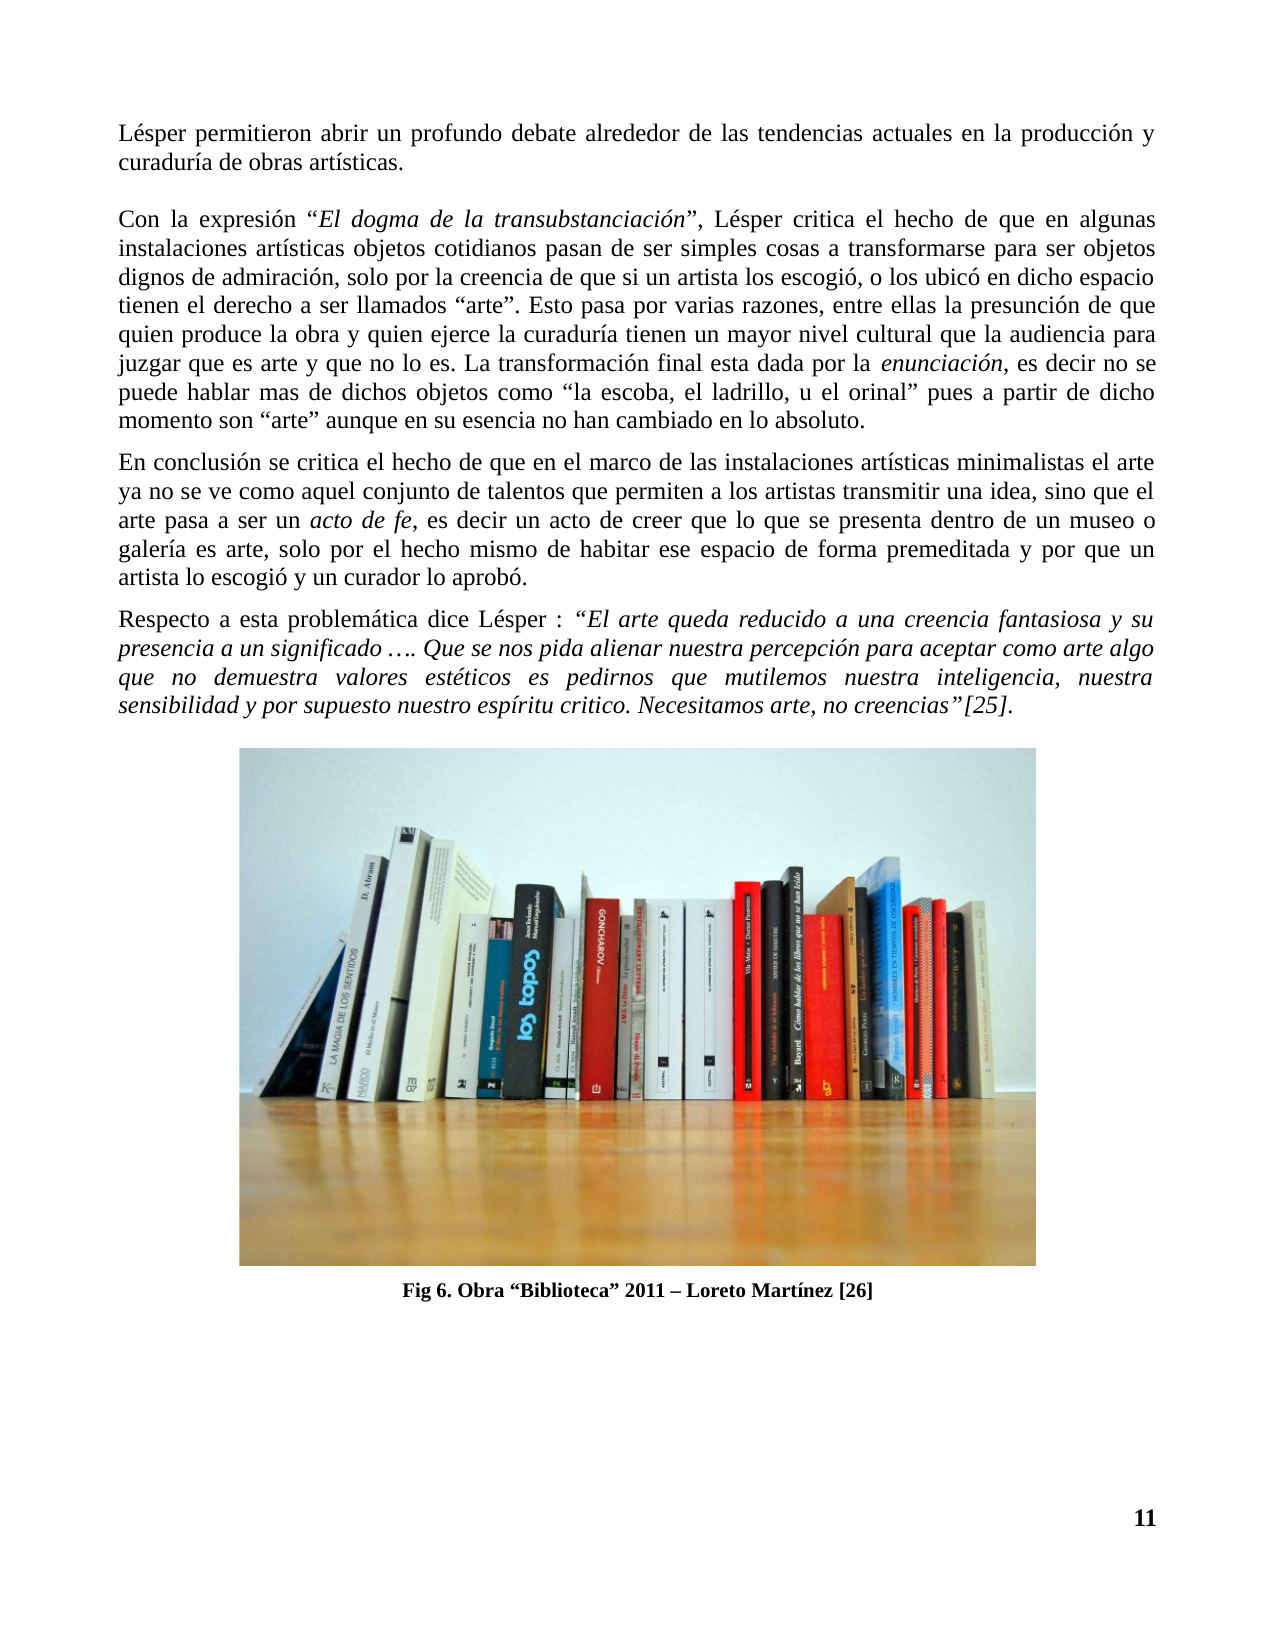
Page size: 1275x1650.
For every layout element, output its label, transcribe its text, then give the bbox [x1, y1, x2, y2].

subtitle Respecto a esta problemática dice Lésper : “El arte queda reducido a una creencia fantasiosa y su presencia a un significado …. Que se nos pida alienar nuestra percepción para aceptar como arte algo que no demuestra valores estéticos es pedirnos que mutilemos nuestra inteligencia, nuestra sensibilidad y por supuesto nuestro espíritu critico. Necesitamos arte, no creencias”[25]. [118, 604, 1157, 719]
subtitle En conclusión se critica el hecho de que en el marco de las instalaciones artísticas minimalistas el arte ya no se ve como aquel conjunto de talentos que permiten a los artistas transmitir una idea, sino que el arte pasa a ser un acto de fe, es decir un acto de creer que lo que se presenta dentro de un museo o galería es arte, solo por el hecho mismo de habitar ese espacio de forma premeditada y por que un artista lo escogió y un curador lo aprobó. [118, 447, 1157, 591]
text Lésper permitieron abrir un profundo debate alrededor de las tendencias actuales en la producción y curaduría de obras artísticas. [118, 118, 1157, 176]
picture [239, 748, 1036, 1266]
text Fig 6. Obra “Biblioteca” 2011 – Loreto Martínez [26] [118, 1278, 1157, 1302]
text Con la expresión “El dogma de la transubstanciación”, Lésper critica el hecho de que en algunas instalaciones artísticas objetos cotidianos pasan de ser simples cosas a transformarse para ser objetos dignos de admiración, solo por la creencia de que si un artista los escogió, o los ubicó en dicho espacio tienen el derecho a ser llamados “arte”. Esto pasa por varias razones, entre ellas la presunción de que quien produce la obra y quien ejerce la curaduría tienen un mayor nivel cultural que la audiencia para juzgar que es arte y que no lo es. La transformación final esta dada por la enunciación, es decir no se puede hablar mas de dichos objetos como “la escoba, el ladrillo, u el orinal” pues a partir de dicho momento son “arte” aunque en su esencia no han cambiado en lo absoluto. [118, 204, 1157, 434]
